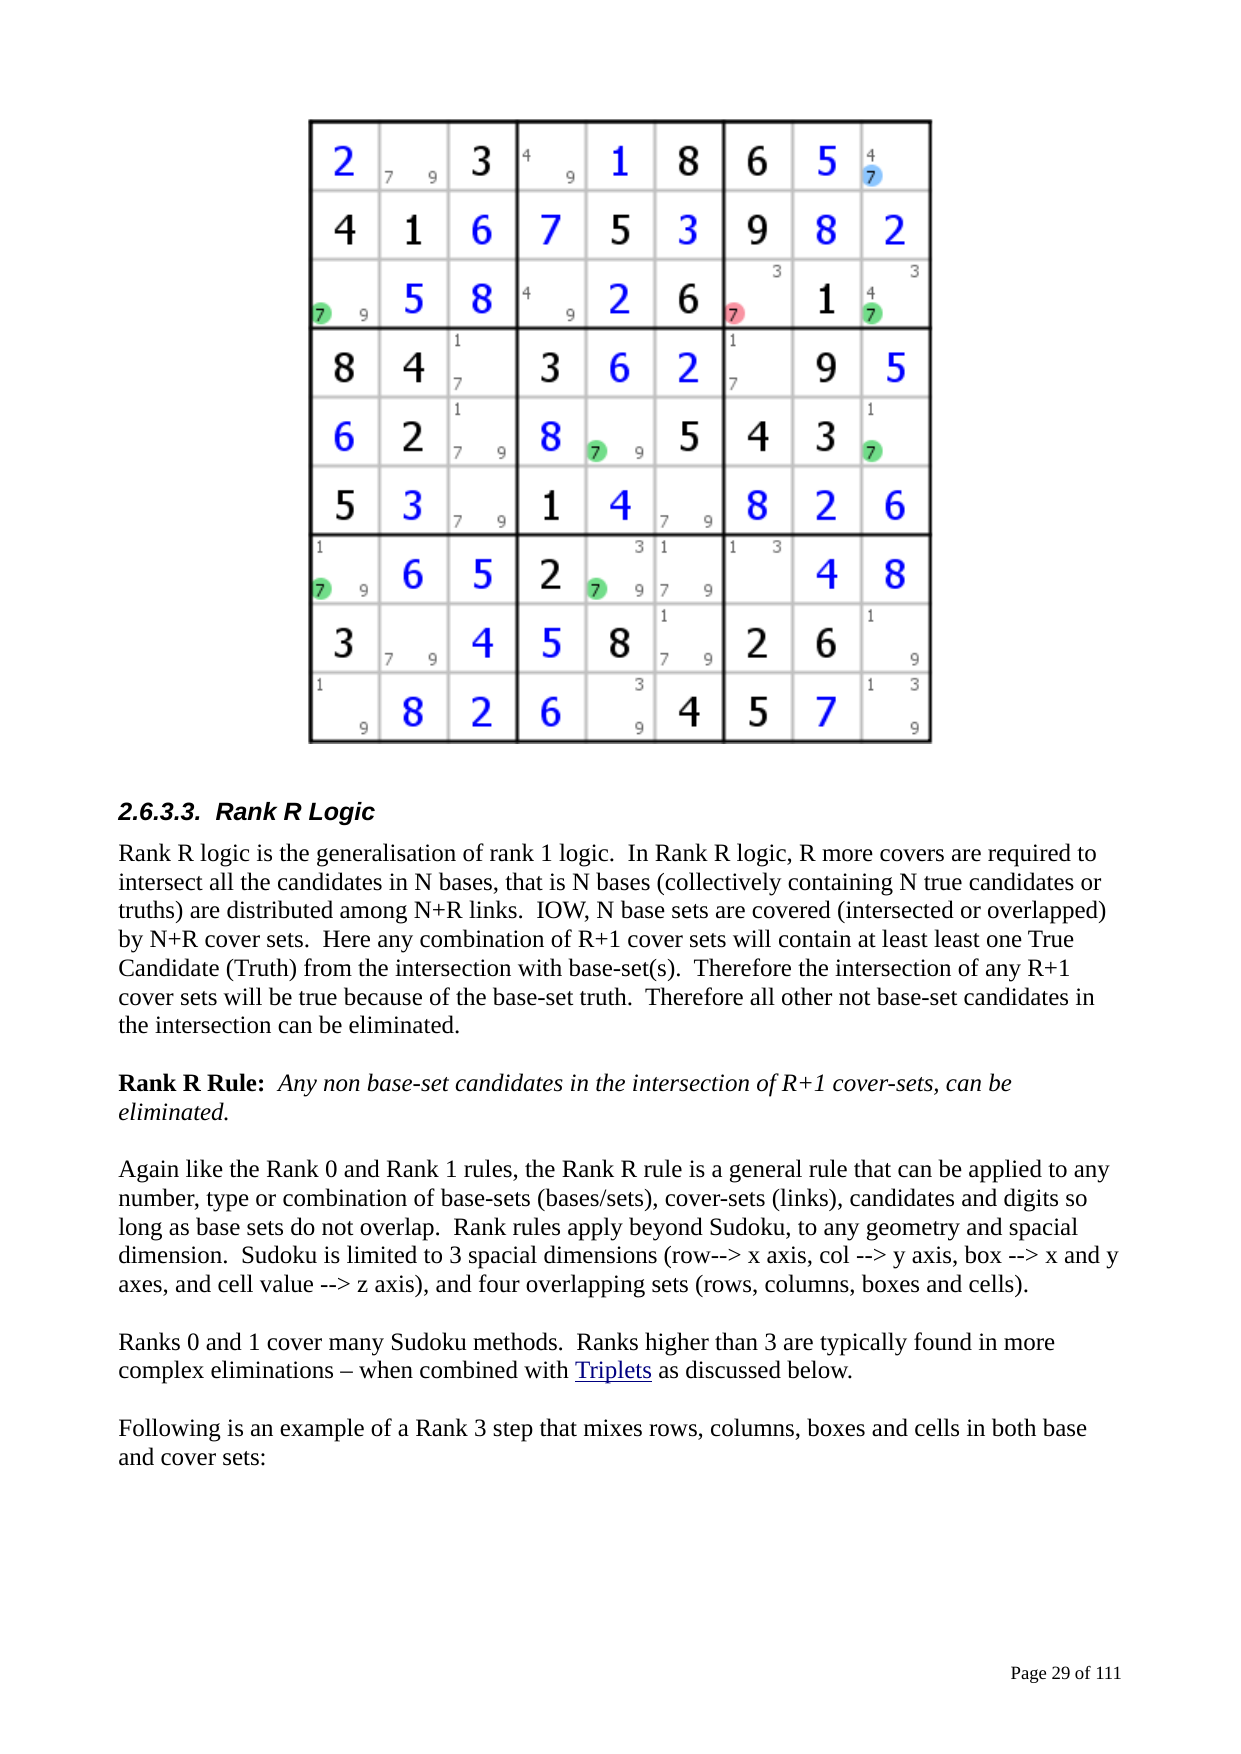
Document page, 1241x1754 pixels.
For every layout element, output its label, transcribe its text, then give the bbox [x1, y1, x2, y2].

text Rank R Rule: Any non base-set candidates in the intersection of R+1 cover-sets, can be eliminated. [118, 1068, 1122, 1126]
text Again like the Rank 0 and Rank 1 rules, the Rank R rule is a general rule that can be applied to any number, type or combination of base-sets (bases/sets), cover-sets (links), candidates and digits so long as base sets do not overlap. Rank rules apply beyond Sudoku, to any geometry and spacial dimension. Sudoku is limited to 3 spacial dimensions (row--> x axis, col --> y axis, box --> x and y axes, and cell value --> z axis), and four overlapping sets (rows, columns, boxes and cells). [118, 1154, 1122, 1298]
subtitle Rank R Logic [118, 797, 1122, 826]
picture [307, 118, 933, 744]
text Rank R logic is the generalisation of rank 1 logic. In Rank R logic, R more covers are required to intersect all the candidates in N bases, that is N bases (collectively containing N true candidates or truths) are distributed among N+R links. IOW, N base sets are covered (intersected or overlapped) by N+R cover sets. Here any combination of R+1 cover sets will contain at least least one True Candidate (Truth) from the intersection with base-set(s). Therefore the intersection of any R+1 cover sets will be true because of the base-set truth. Therefore all other not base-set candidates in the intersection can be eliminated. [118, 838, 1122, 1039]
text Following is an example of a Rank 3 step that mixes rows, columns, boxes and cells in both base and cover sets: [118, 1413, 1122, 1471]
text Ranks 0 and 1 cover many Sudoku methods. Ranks higher than 3 are typically found in more complex eliminations – when combined with Triplets as discussed below. [118, 1327, 1122, 1384]
